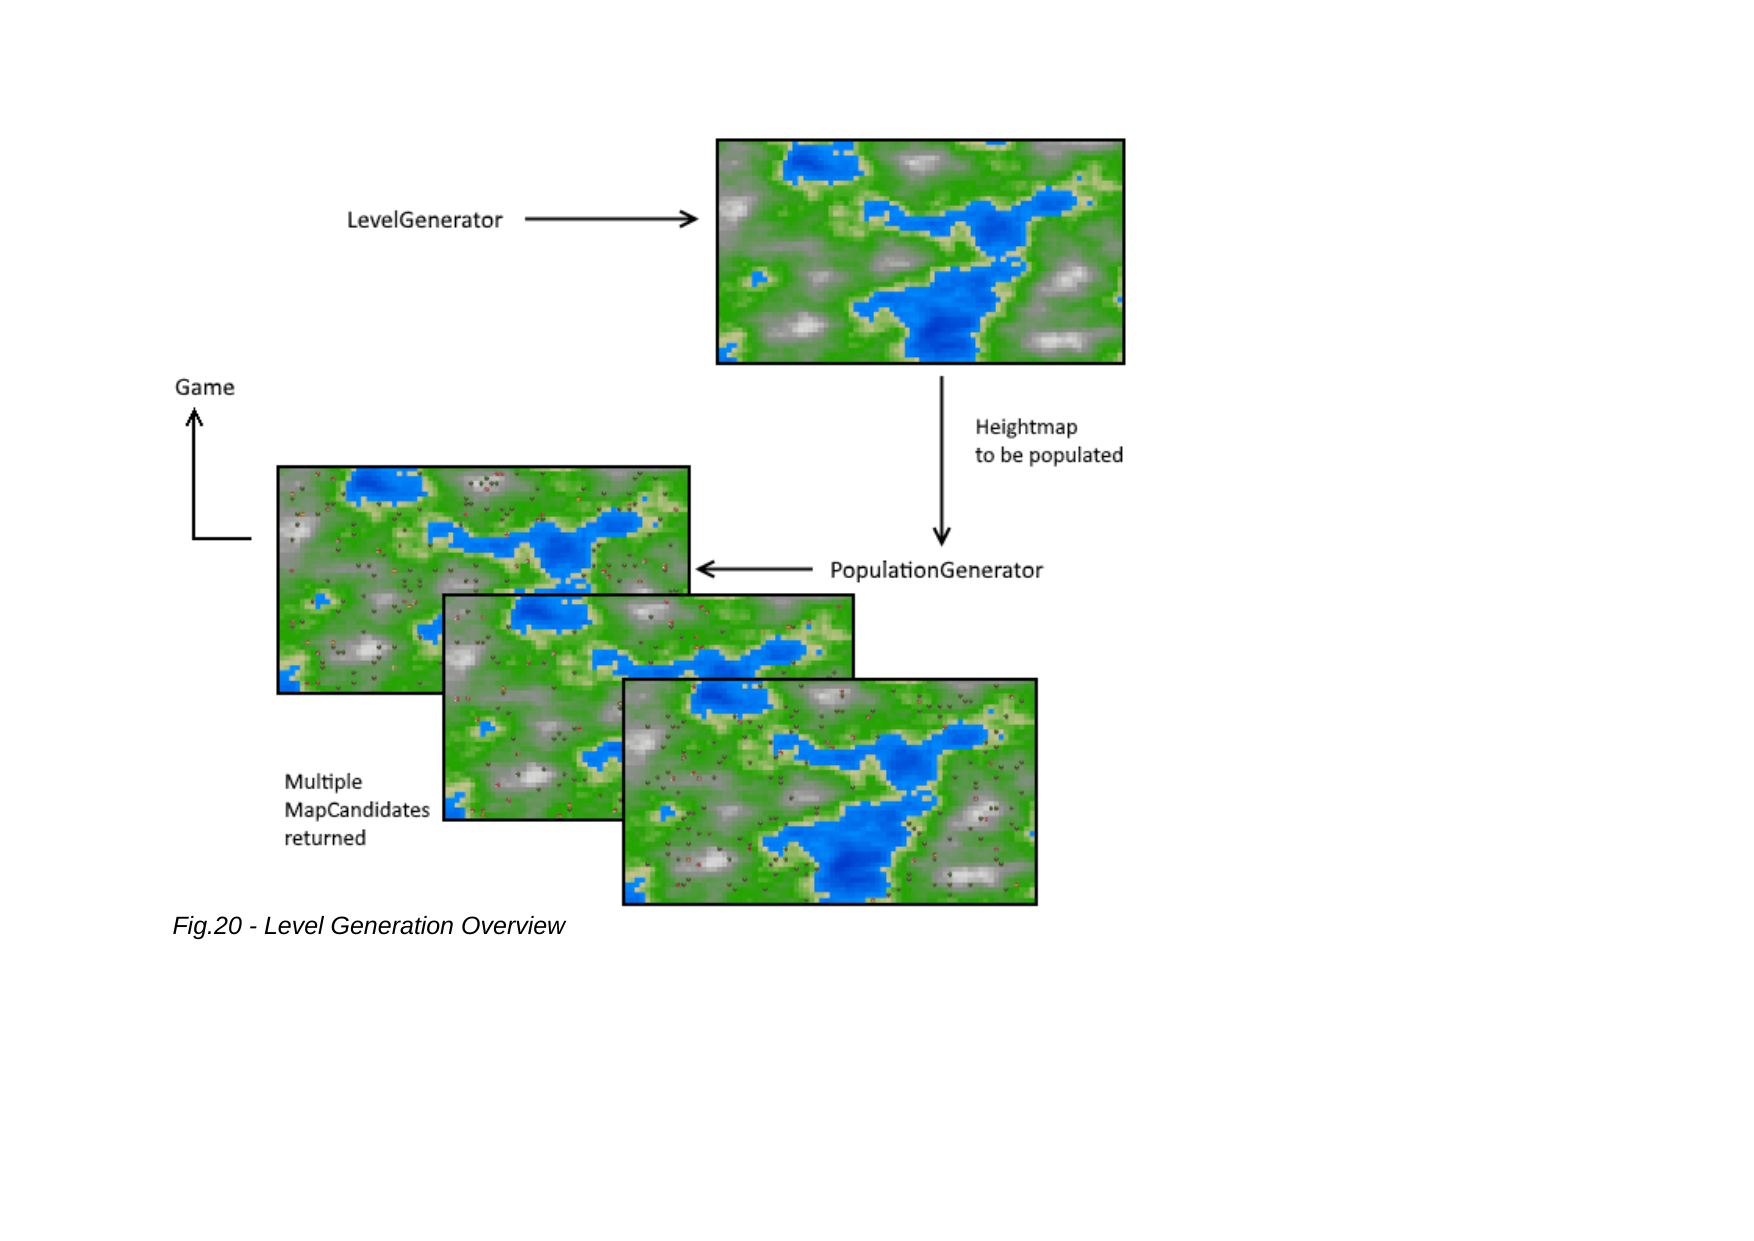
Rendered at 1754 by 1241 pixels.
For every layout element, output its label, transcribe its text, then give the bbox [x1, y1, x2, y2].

text Fig.20 - Level Generation Overview [172, 911, 1132, 940]
picture [172, 134, 1132, 911]
